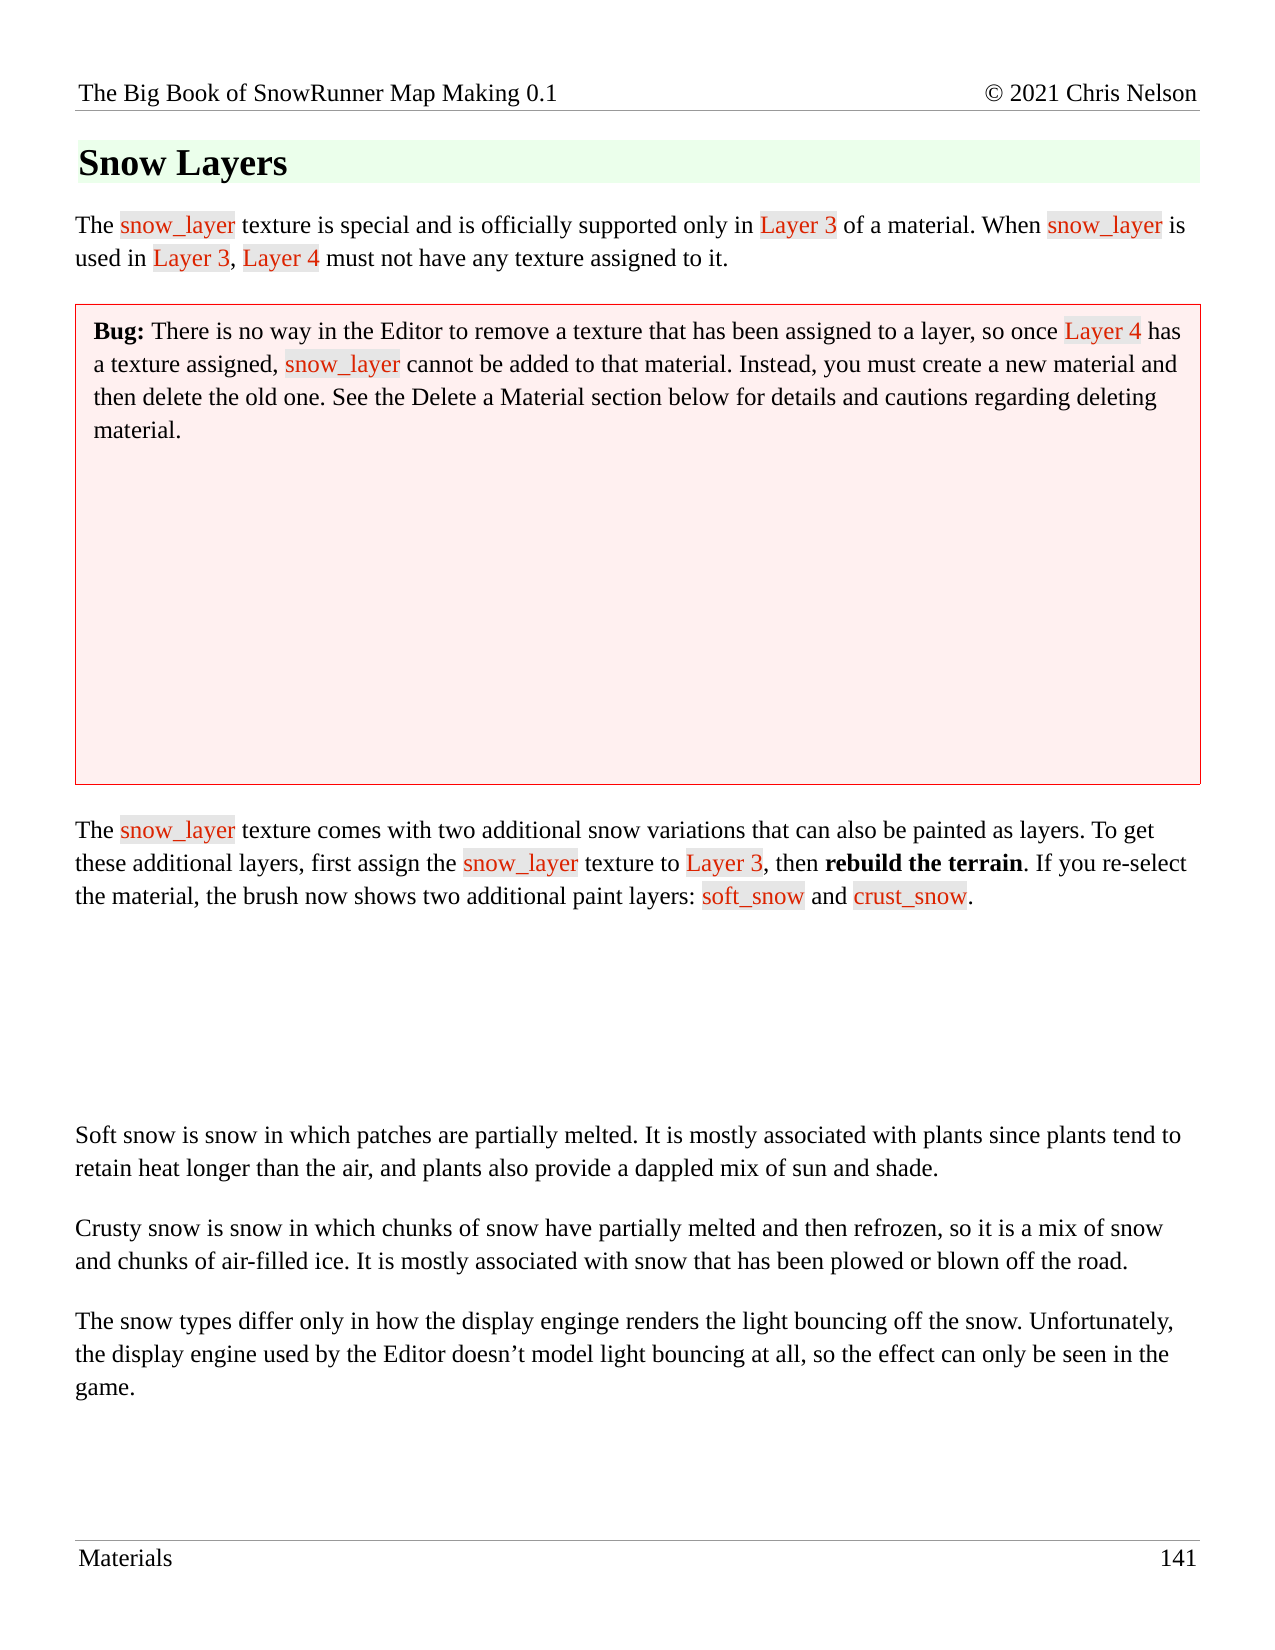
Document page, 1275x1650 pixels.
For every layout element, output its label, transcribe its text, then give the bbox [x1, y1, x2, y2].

list There is no way in the Editor to remove a texture that has been assigned to a layer, so once Layer 4 has a texture assigned, snow_layer cannot be added to that material. Instead, you must create a new material and then delete the old one. See the Delete a Material section below for details and cautions regarding deleting material. [76, 305, 1200, 444]
text The snow_layer texture comes with two additional snow variations that can also be painted as layers. To get these additional layers, first assign the snow_layer texture to Layer 3, then rebuild the terrain. If you re-select the material, the brush now shows two additional paint layers: soft_snow and crust_snow. [75, 815, 1200, 910]
text Crusty snow is snow in which chunks of snow have partially melted and then refrozen, so it is a mix of snow and chunks of air-filled ice. It is mostly associated with snow that has been plowed or blown off the road. [75, 1213, 1200, 1275]
text The snow_layer texture is special and is officially supported only in Layer 3 of a material. When snow_layer is used in Layer 3, Layer 4 must not have any texture assigned to it. [75, 211, 1200, 272]
text The snow types differ only in how the display enginge renders the light bouncing off the snow. Unfortunately, the display engine used by the Editor doesn’t model light bouncing at all, so the effect can only be seen in the game. [75, 1306, 1200, 1401]
subtitle Snow Layers [78, 140, 1200, 183]
text Soft snow is snow in which patches are partially melted. It is mostly associated with plants since plants tend to retain heat longer than the air, and plants also provide a dappled mix of sun and shade. [75, 1120, 1200, 1182]
